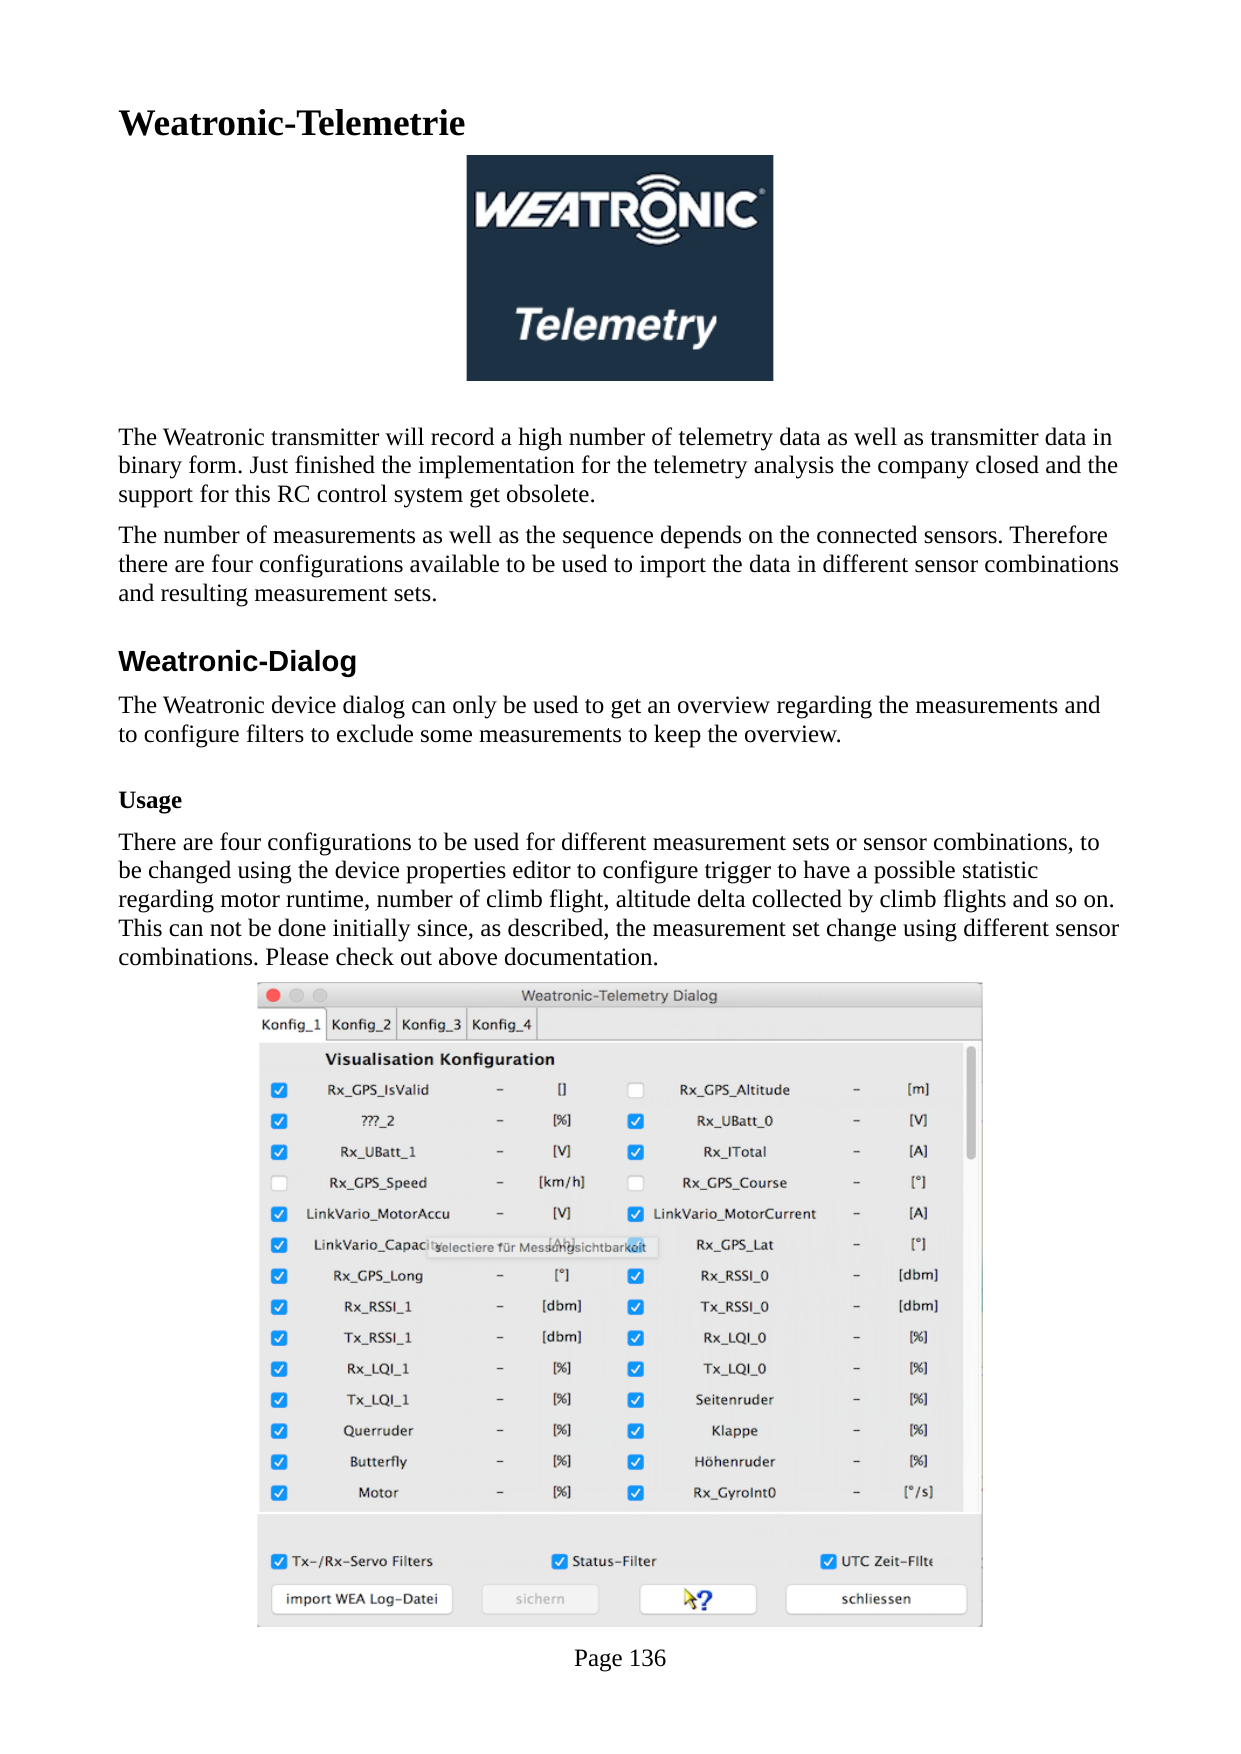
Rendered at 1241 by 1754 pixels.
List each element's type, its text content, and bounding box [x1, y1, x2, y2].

subtitle Weatronic-Dialog [118, 644, 1122, 678]
subtitle Usage [118, 785, 1122, 814]
text The Weatronic device dialog can only be used to get an overview regarding the measurements and to configure filters to exclude some measurements to keep the overview. [118, 690, 1122, 748]
text The Weatronic transmitter will record a high number of telemetry data as well as transmitter data in binary form. Just finished the implementation for the telemetry analysis the company closed and the support for this RC control system get obsolete. [118, 422, 1122, 508]
text There are four configurations to be used for different measurement sets or sensor combinations, to be changed using the device properties editor to configure trigger to have a possible statistic regarding motor runtime, number of climb flight, altitude delta collected by climb flights and so on. This can not be done initially since, as described, the measurement set change using different sensor combinations. Please check out above documentation. [118, 827, 1122, 970]
picture [257, 982, 983, 1627]
text The number of measurements as well as the sequence depends on the connected sensors. Therefore there are four configurations available to be used to import the data in different sensor combinations and resulting measurement sets. [118, 521, 1122, 607]
picture [466, 155, 774, 381]
subtitle Weatronic-Telemetrie [118, 100, 1122, 143]
